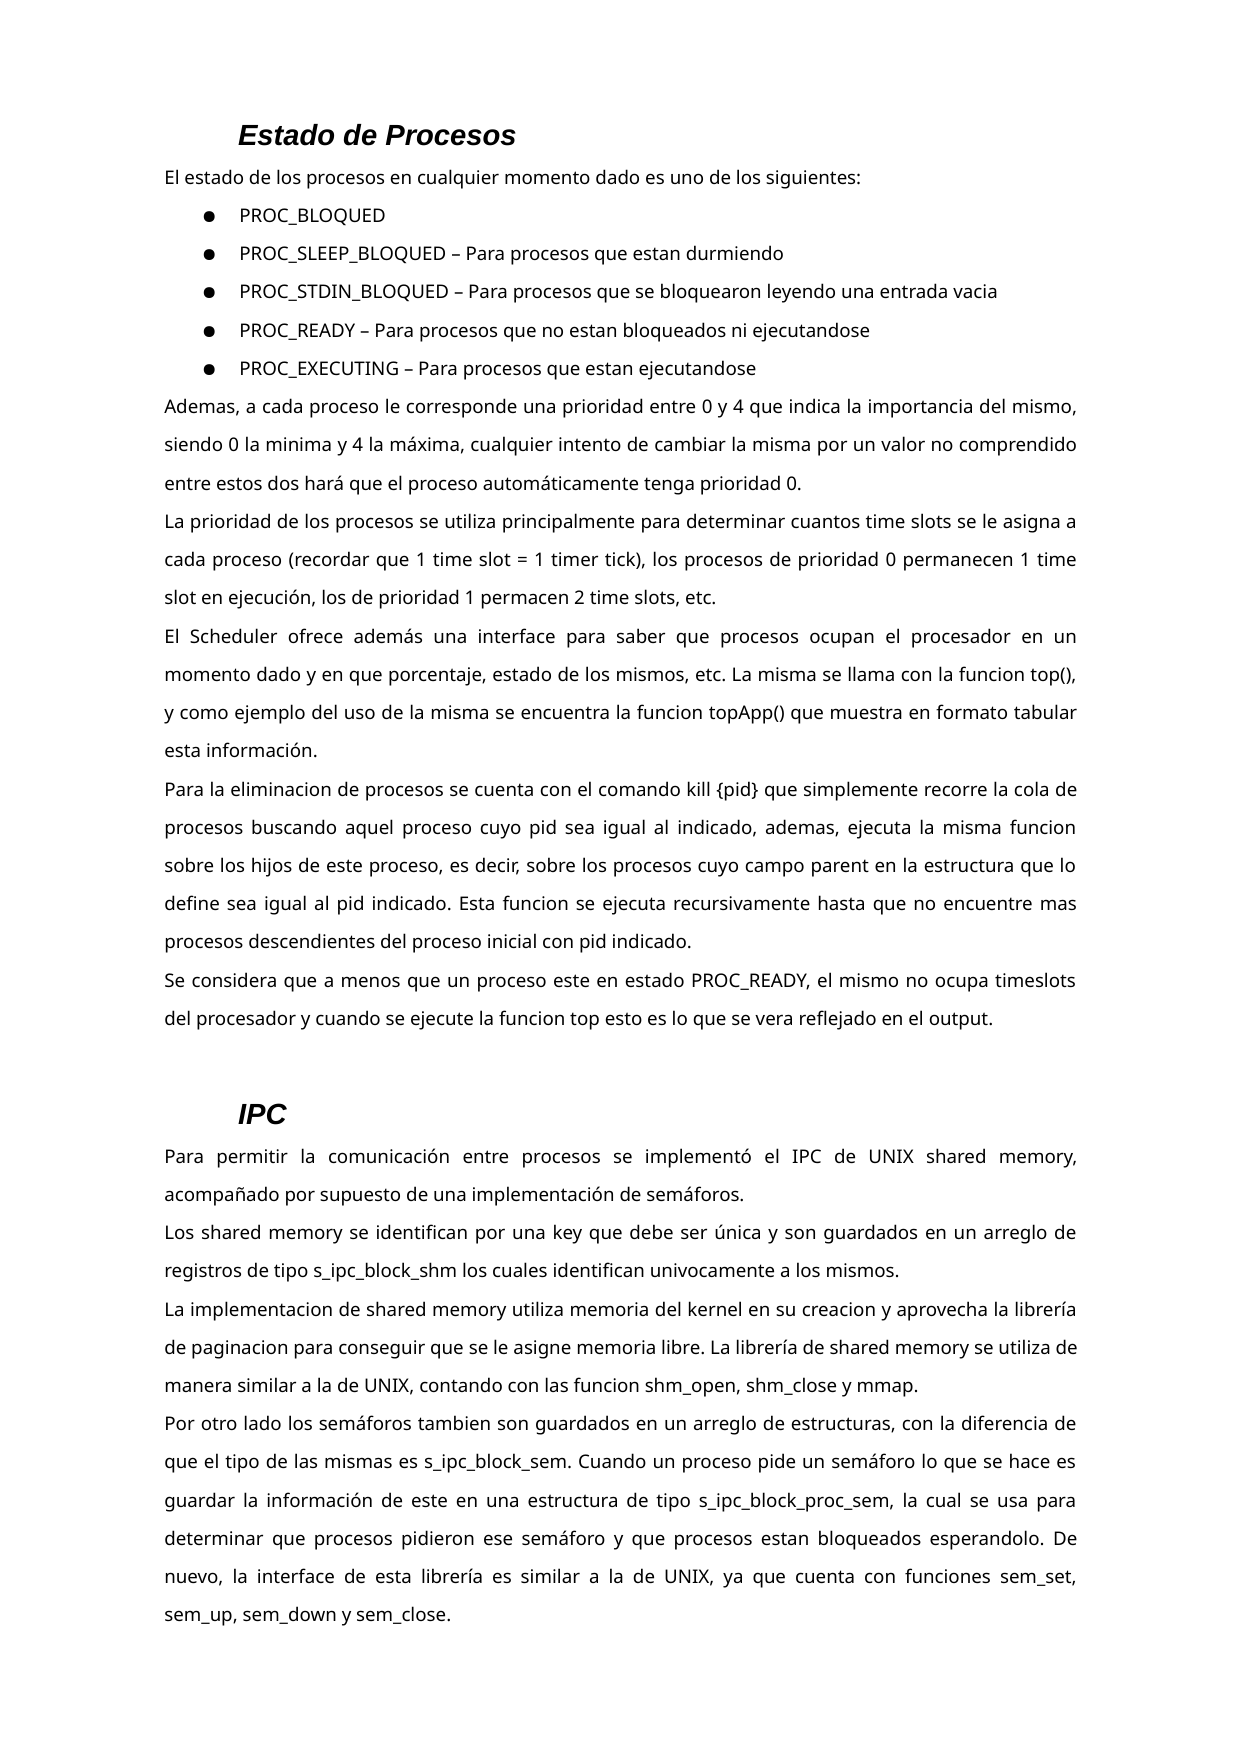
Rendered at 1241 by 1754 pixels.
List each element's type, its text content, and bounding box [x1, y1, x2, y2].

list PROC_BLOQUED [202, 202, 1078, 228]
text Para permitir la comunicación entre procesos se implementó el IPC de UNIX shared memory, acompañado por supuesto de una implementación de semáforos. [164, 1143, 1078, 1207]
text El estado de los procesos en cualquier momento dado es uno de los siguientes: [164, 164, 1078, 190]
text Se considera que a menos que un proceso este en estado PROC_READY, el mismo no ocupa timeslots del procesador y cuando se ejecute la funcion top esto es lo que se vera reflejado en el output. [164, 967, 1078, 1031]
text Para la eliminacion de procesos se cuenta con el comando kill {pid} que simplemente recorre la cola de procesos buscando aquel proceso cuyo pid sea igual al indicado, ademas, ejecuta la misma funcion sobre los hijos de este proceso, es decir, sobre los procesos cuyo campo parent en la estructura que lo define sea igual al pid indicado. Esta funcion se ejecuta recursivamente hasta que no encuentre mas procesos descendientes del proceso inicial con pid indicado. [164, 776, 1078, 954]
text La prioridad de los procesos se utiliza principalmente para determinar cuantos time slots se le asigna a cada proceso (recordar que 1 time slot = 1 timer tick), los procesos de prioridad 0 permanecen 1 time slot en ejecución, los de prioridad 1 permacen 2 time slots, etc. [164, 508, 1078, 610]
text Ademas, a cada proceso le corresponde una prioridad entre 0 y 4 que indica la importancia del mismo, siendo 0 la minima y 4 la máxima, cualquier intento de cambiar la misma por un valor no comprendido entre estos dos hará que el proceso automáticamente tenga prioridad 0. [164, 393, 1078, 496]
list PROC_EXECUTING – Para procesos que estan ejecutandose [202, 355, 1078, 381]
text Los shared memory se identifican por una key que debe ser única y son guardados en un arreglo de registros de tipo s_ipc_block_shm los cuales identifican univocamente a los mismos. [164, 1219, 1078, 1283]
list PROC_STDIN_BLOQUED – Para procesos que se bloquearon leyendo una entrada vacia [202, 279, 1078, 304]
text La implementacion de shared memory utiliza memoria del kernel en su creacion y aprovecha la librería de paginacion para conseguir que se le asigne memoria libre. La librería de shared memory se utiliza de manera similar a la de UNIX, contando con las funcion shm_open, shm_close y mmap. [164, 1296, 1078, 1398]
text El Scheduler ofrece además una interface para saber que procesos ocupan el procesador en un momento dado y en que porcentaje, estado de los mismos, etc. La misma se llama con la funcion top(), y como ejemplo del uso de la misma se encuentra la funcion topApp() que muestra en formato tabular esta información. [164, 623, 1078, 763]
list PROC_SLEEP_BLOQUED – Para procesos que estan durmiendo [202, 241, 1078, 266]
subtitle IPC [238, 1097, 1078, 1130]
text Por otro lado los semáforos tambien son guardados en un arreglo de estructuras, con la diferencia de que el tipo de las mismas es s_ipc_block_sem. Cuando un proceso pide un semáforo lo que se hace es guardar la información de este en una estructura de tipo s_ipc_block_proc_sem, la cual se usa para determinar que procesos pidieron ese semáforo y que procesos estan bloqueados esperandolo. De nuevo, la interface de esta librería es similar a la de UNIX, ya que cuenta con funciones sem_set, sem_up, sem_down y sem_close. [164, 1411, 1078, 1627]
subtitle Estado de Procesos [238, 118, 1078, 152]
list PROC_READY – Para procesos que no estan bloqueados ni ejecutandose [202, 317, 1078, 343]
